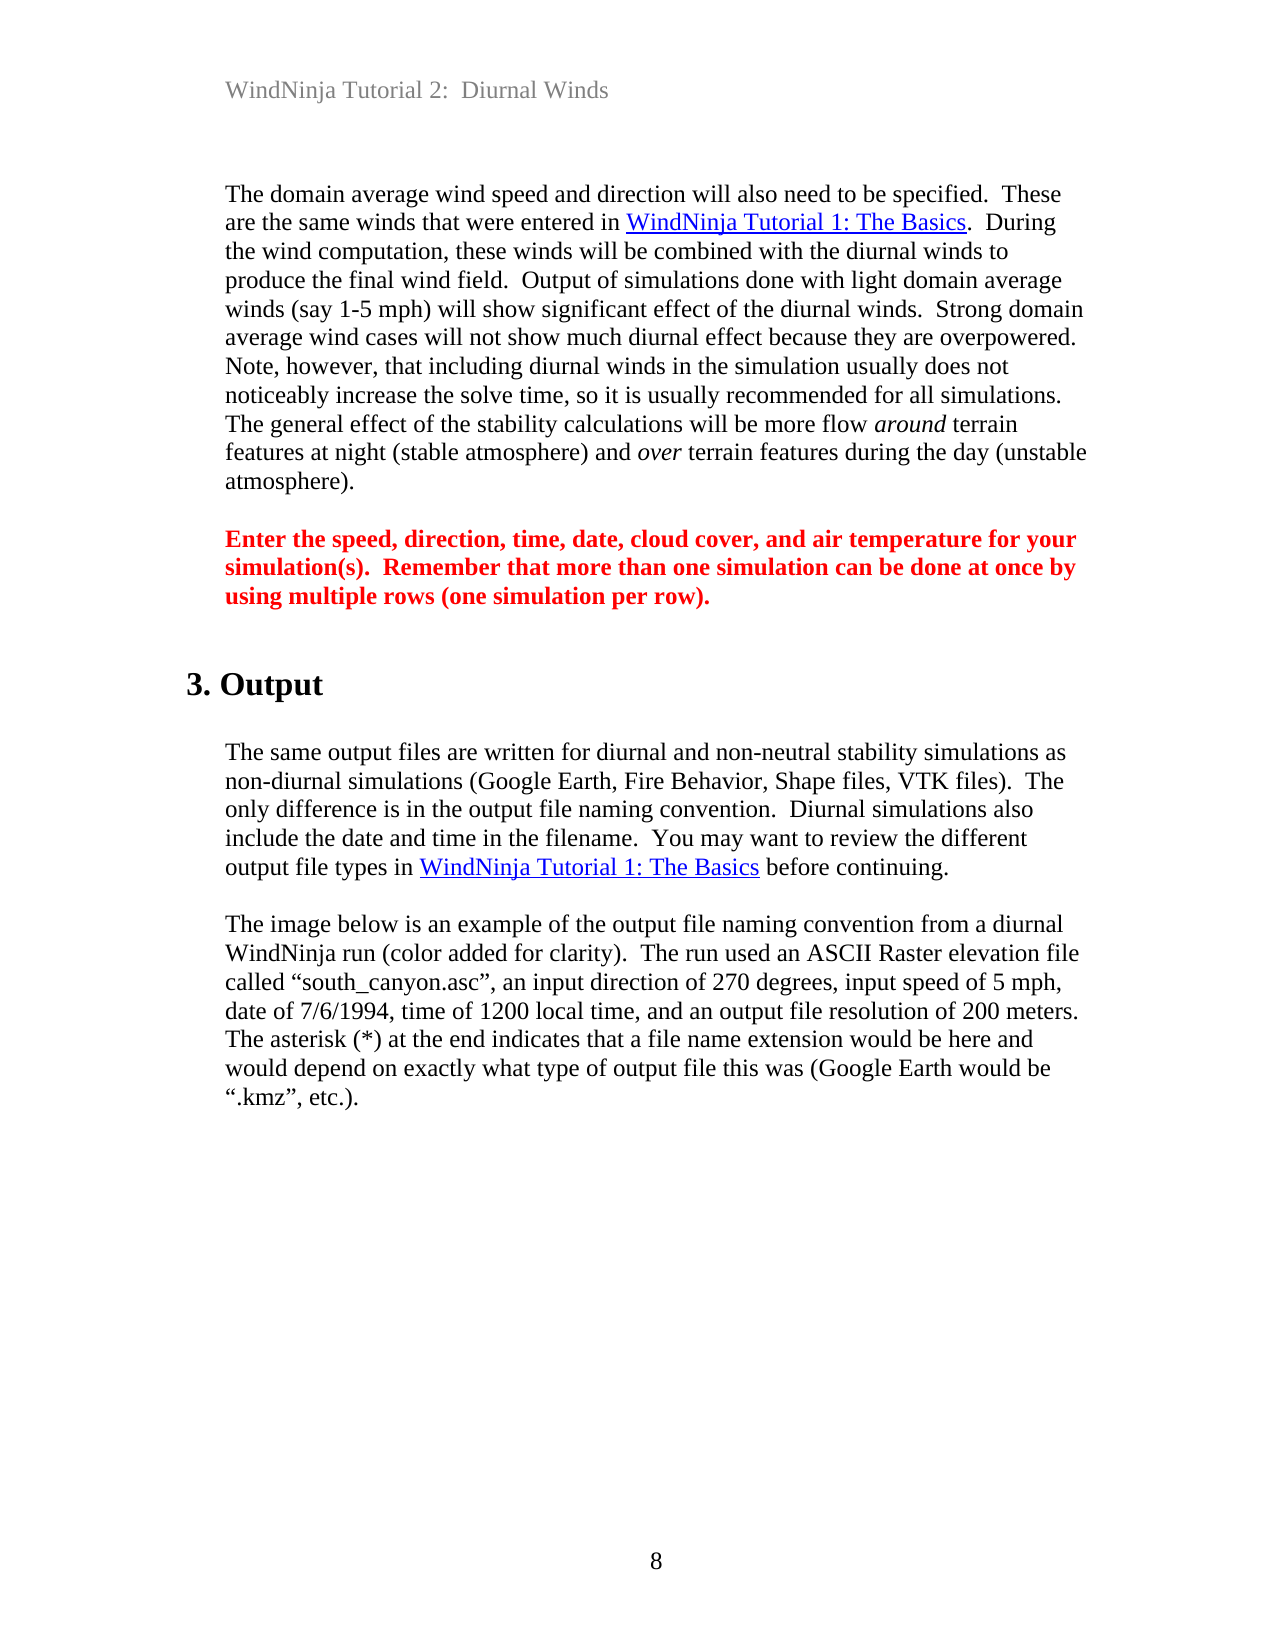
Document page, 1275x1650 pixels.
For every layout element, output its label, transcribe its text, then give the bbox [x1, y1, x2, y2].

text Enter the speed, direction, time, date, cloud cover, and air temperature for your simulation(s). Remember that more than one simulation can be done at once by using multiple rows (one simulation per row). [225, 524, 1087, 610]
text The image below is an example of the output file naming convention from a diurnal WindNinja run (color added for clarity). The run used an ASCII Raster elevation file called “south_canyon.asc”, an input direction of 270 degrees, input speed of 5 mph, date of 7/6/1994, time of 1200 local time, and an output file resolution of 200 meters. The asterisk (*) at the end indicates that a file name extension would be here and would depend on exactly what type of output file this was (Google Earth would be “.kmz”, etc.). [225, 909, 1087, 1111]
text The same output files are written for diurnal and non-neutral stability simulations as non-diurnal simulations (Google Earth, Fire Behavior, Shape files, VTK files). The only difference is in the output file naming convention. Diurnal simulations also include the date and time in the filename. You may want to review the different output file types in WindNinja Tutorial 1: The Basics before continuing. [225, 737, 1087, 881]
subtitle Output [186, 664, 1087, 702]
text The domain average wind speed and direction will also need to be specified. These are the same winds that were entered in WindNinja Tutorial 1: The Basics. During the wind computation, these winds will be combined with the diurnal winds to produce the final wind field. Output of simulations done with light domain average winds (say 1-5 mph) will show significant effect of the diurnal winds. Strong domain average wind cases will not show much diurnal effect because they are overpowered. Note, however, that including diurnal winds in the simulation usually does not noticeably increase the solve time, so it is usually recommended for all simulations. The general effect of the stability calculations will be more flow around terrain features at night (stable atmosphere) and over terrain features during the day (unstable atmosphere). [225, 179, 1087, 495]
